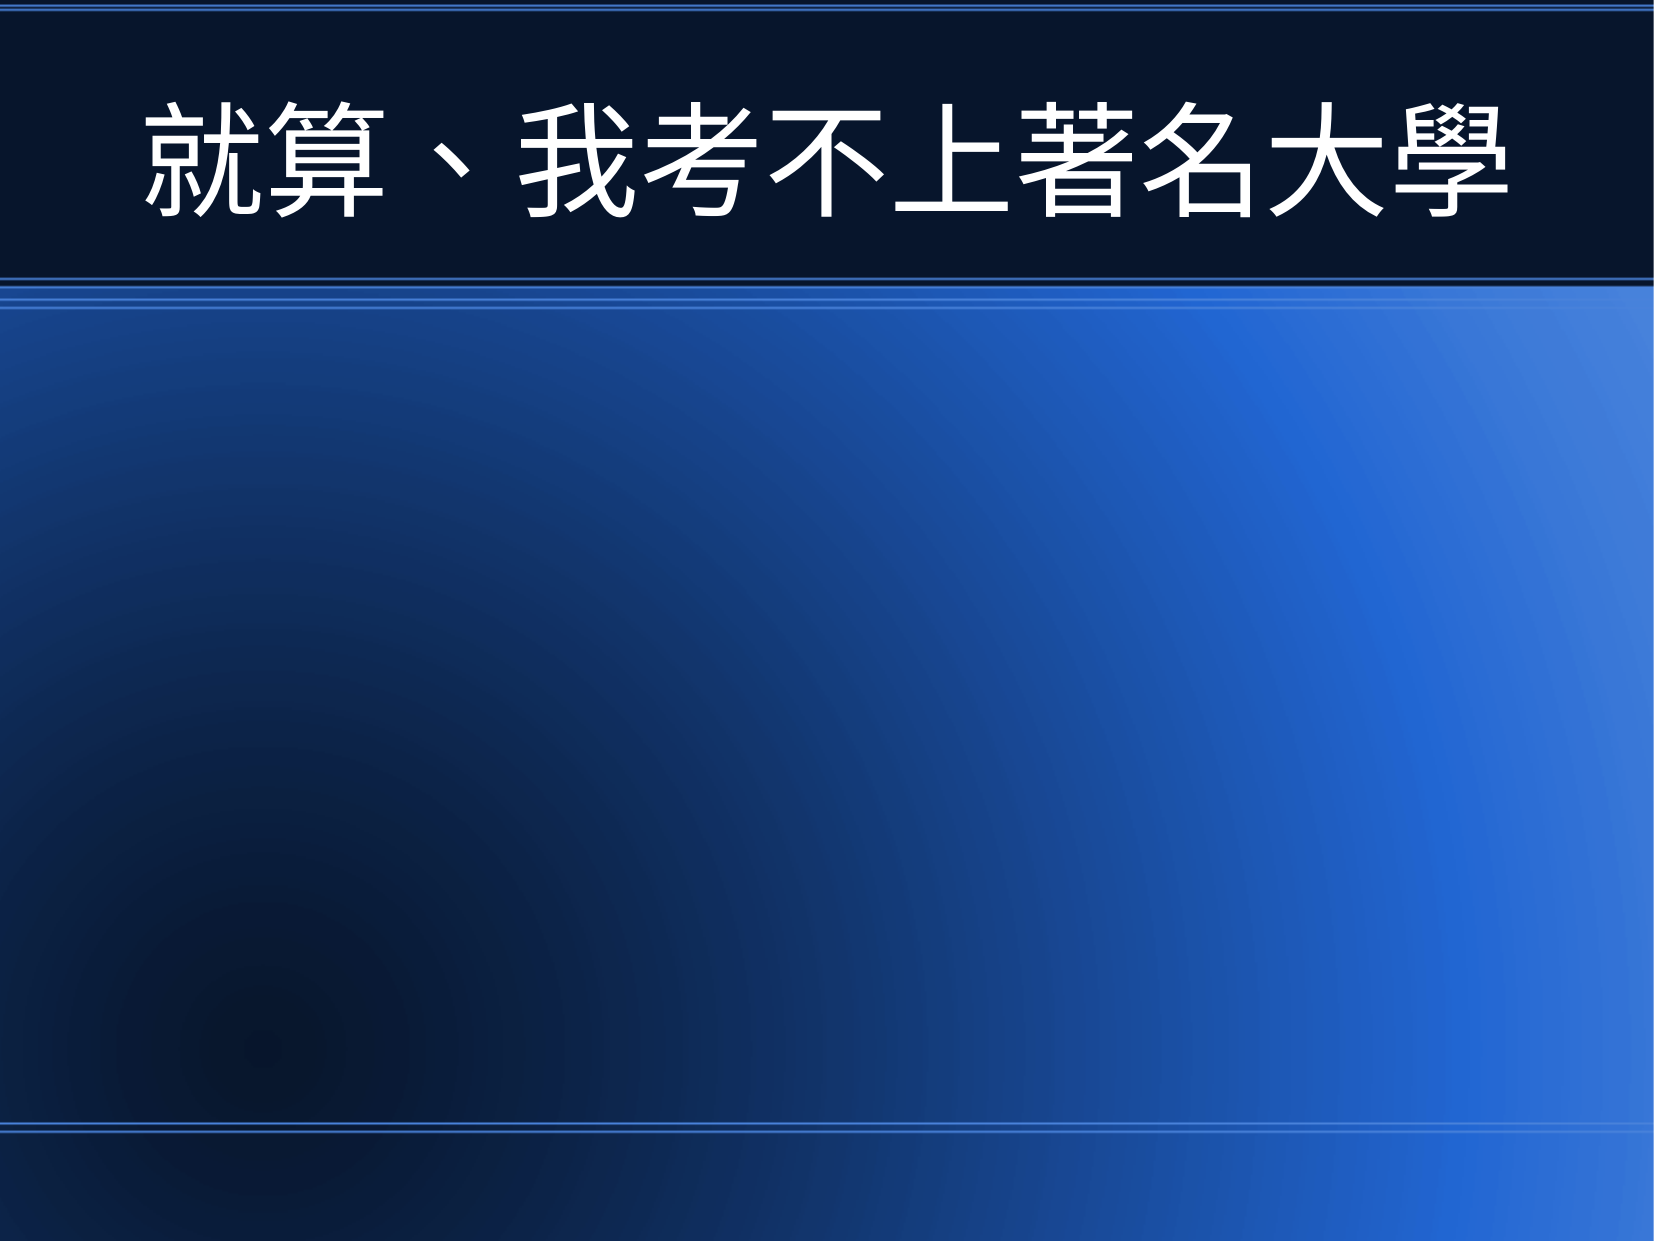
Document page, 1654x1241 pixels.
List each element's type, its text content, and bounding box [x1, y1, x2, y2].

title 就算、我考不上著名大學 [82, 49, 1571, 257]
picture [0, 0, 1654, 1241]
